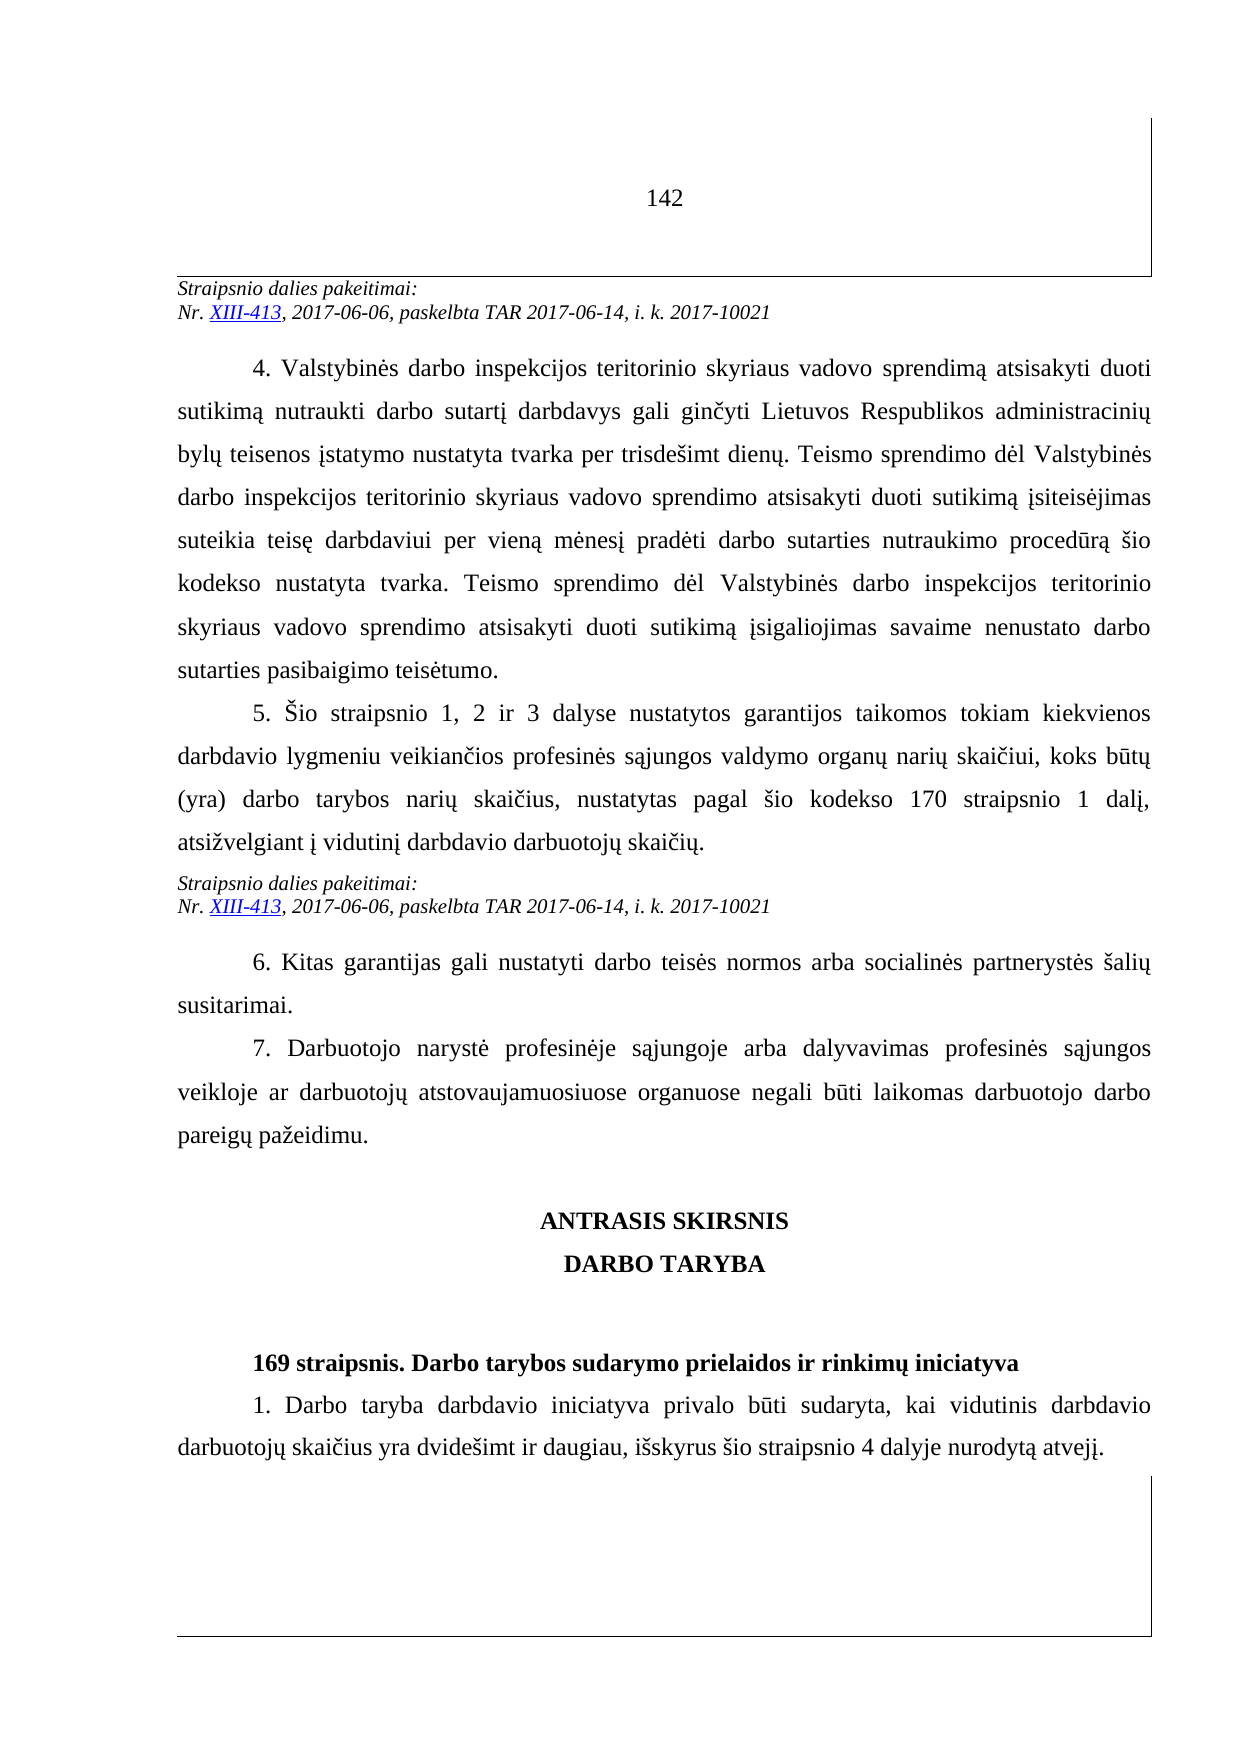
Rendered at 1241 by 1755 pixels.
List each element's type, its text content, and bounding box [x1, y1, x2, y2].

text Nr. XIII-413, 2017-06-06, paskelbta TAR 2017-06-14, i. k. 2017-10021 [177, 894, 1152, 918]
text 4. Valstybinės darbo inspekcijos teritorinio skyriaus vadovo sprendimą atsisakyti duoti sutikimą nutraukti darbo sutartį darbdavys gali ginčyti Lietuvos Respublikos administracinių bylų teisenos įstatymo nustatyta tvarka per trisdešimt dienų. Teismo sprendimo dėl Valstybinės darbo inspekcijos teritorinio skyriaus vadovo sprendimo atsisakyti duoti sutikimą įsiteisėjimas suteikia teisę darbdaviui per vieną mėnesį pradėti darbo sutarties nutraukimo procedūrą šio kodekso nustatyta tvarka. Teismo sprendimo dėl Valstybinės darbo inspekcijos teritorinio skyriaus vadovo sprendimo atsisakyti duoti sutikimą įsigaliojimas savaime nenustato darbo sutarties pasibaigimo teisėtumo. [177, 353, 1152, 683]
subtitle 169 straipsnis. Darbo tarybos sudarymo prielaidos ir rinkimų iniciatyva [177, 1335, 1152, 1377]
text Nr. XIII-413, 2017-06-06, paskelbta TAR 2017-06-14, i. k. 2017-10021 [177, 300, 1152, 324]
text ANTRASIS SKIRSNIS [177, 1206, 1152, 1235]
text 1. Darbo taryba darbdavio iniciatyva privalo būti sudaryta, kai vidutinis darbdavio darbuotojų skaičius yra dvidešimt ir daugiau, išskyrus šio straipsnio 4 dalyje nurodytą atvejį. [177, 1377, 1152, 1460]
text DARBO TARYBA [177, 1249, 1152, 1278]
text 6. Kitas garantijas gali nustatyti darbo teisės normos arba socialinės partnerystės šalių susitarimai. [177, 947, 1152, 1019]
text 7. Darbuotojo narystė profesinėje sąjungoje arba dalyvavimas profesinės sąjungos veikloje ar darbuotojų atstovaujamuosiuose organuose negali būti laikomas darbuotojo darbo pareigų pažeidimu. [177, 1033, 1152, 1148]
text 5. Šio straipsnio 1, 2 ir 3 dalyse nustatytos garantijos taikomos tokiam kiekvienos darbdavio lygmeniu veikiančios profesinės sąjungos valdymo organų narių skaičiui, koks būtų (yra) darbo tarybos narių skaičius, nustatytas pagal šio kodekso 170 straipsnio 1 dalį, atsižvelgiant į vidutinį darbdavio darbuotojų skaičių. [177, 698, 1152, 856]
text Straipsnio dalies pakeitimai: [177, 276, 1152, 300]
text Straipsnio dalies pakeitimai: [177, 870, 1152, 894]
